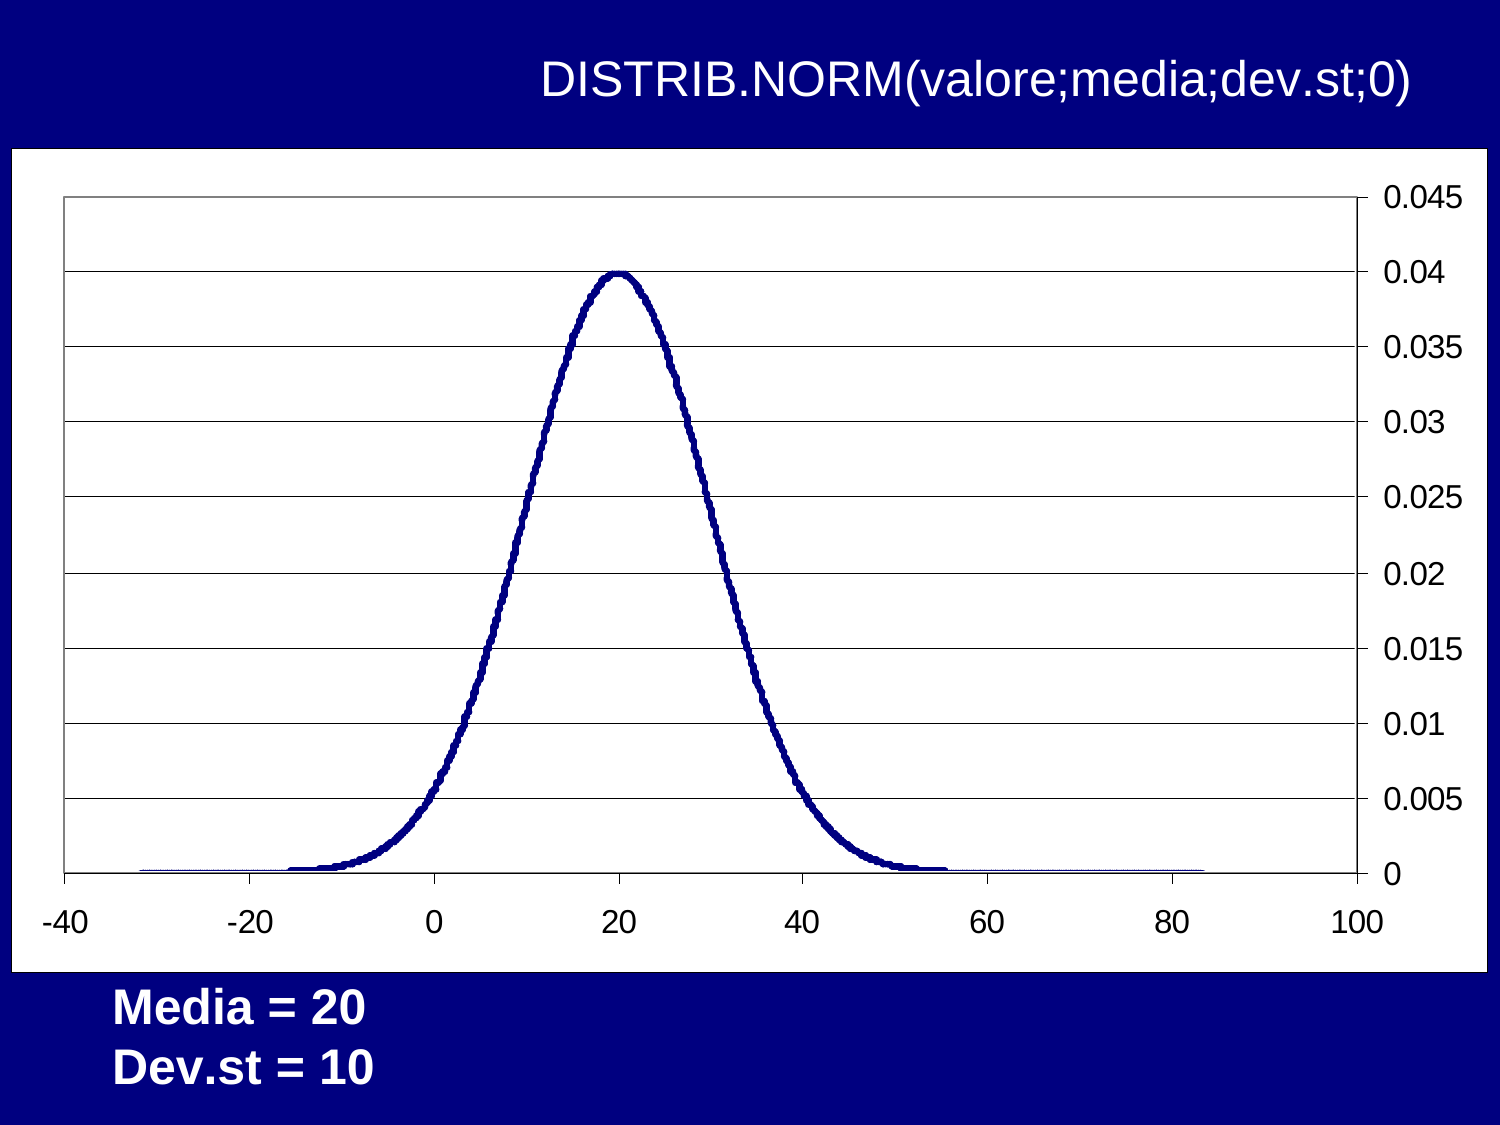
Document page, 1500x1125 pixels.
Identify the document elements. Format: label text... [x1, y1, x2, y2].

text_box [0, 137, 1500, 984]
text_box Media = 20 Dev.st = 10 [97, 967, 390, 1103]
text_box DISTRIB.NORM(valore;media;dev.st;0) [525, 38, 1428, 114]
